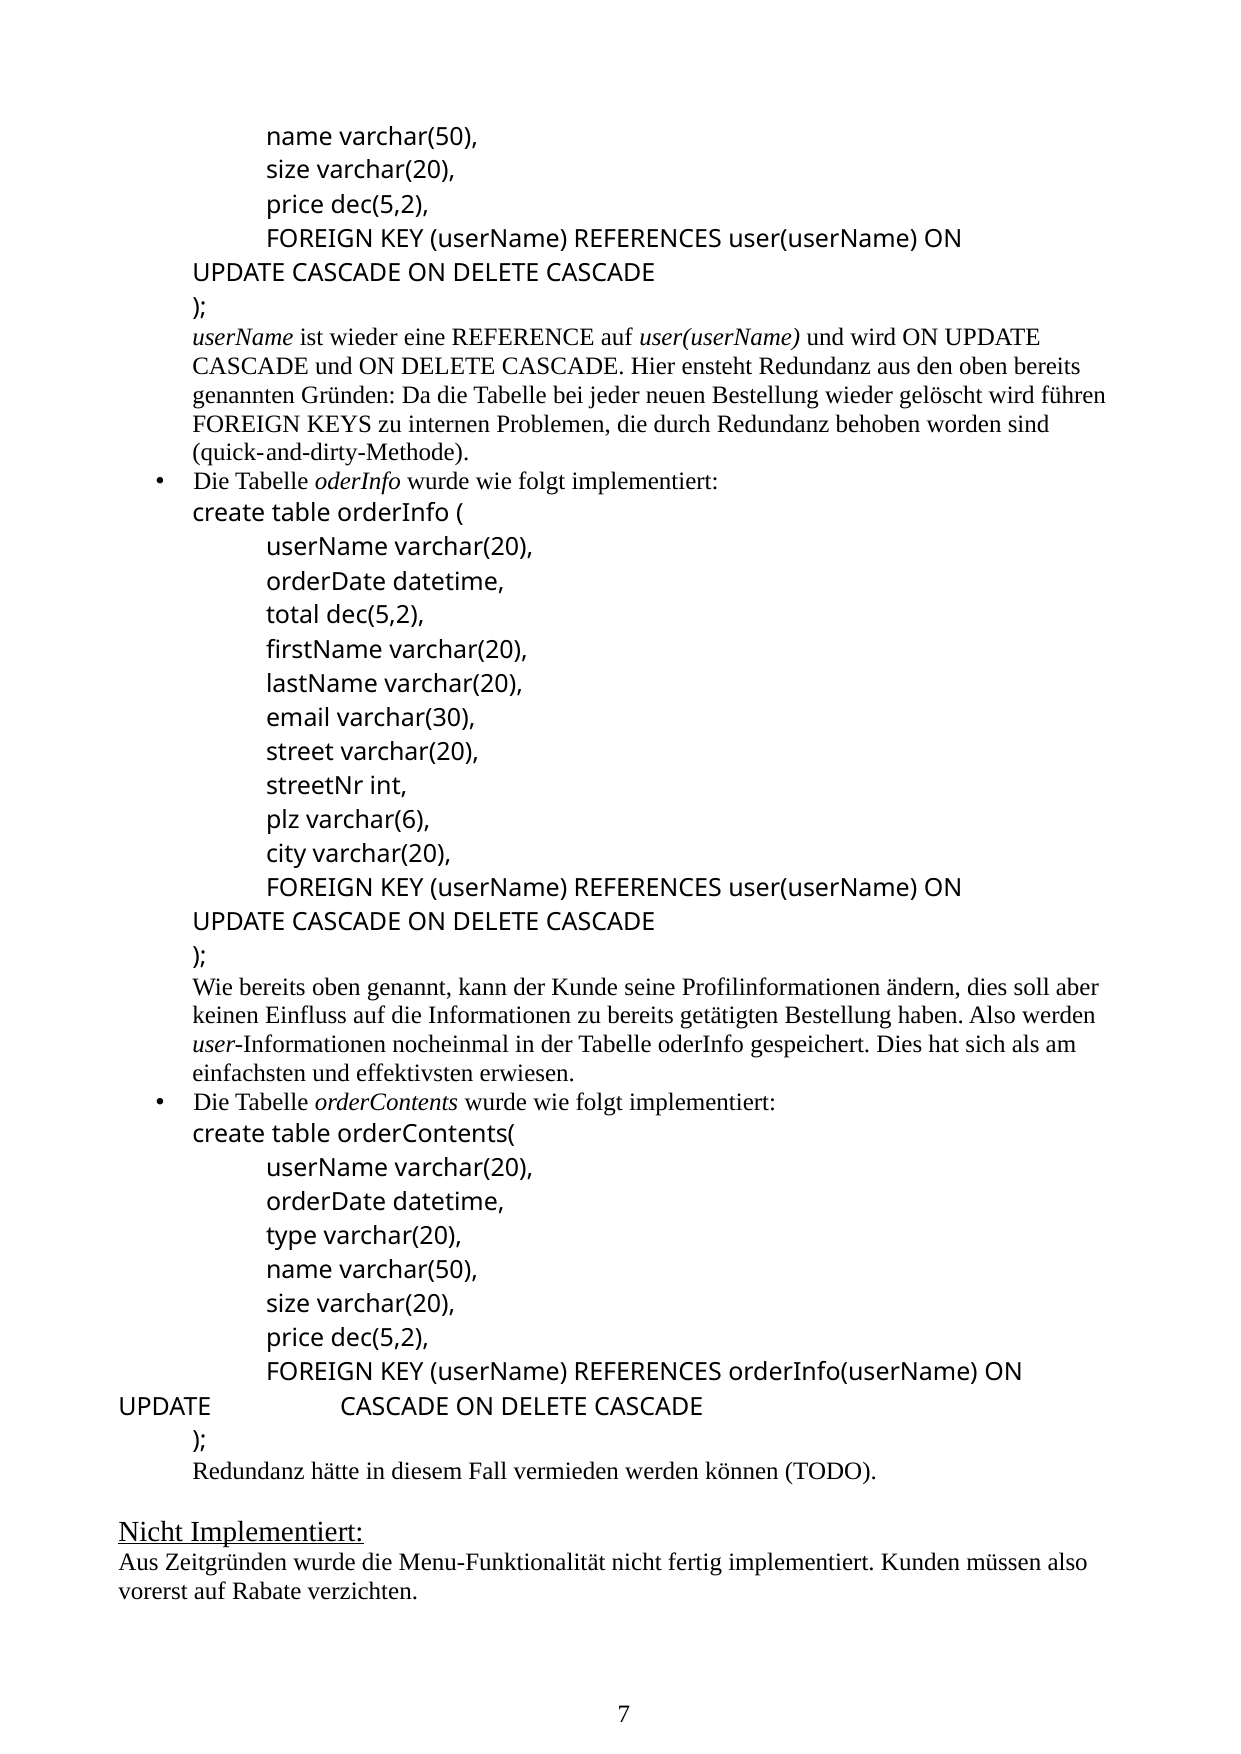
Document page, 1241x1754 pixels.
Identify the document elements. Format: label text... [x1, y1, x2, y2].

text price dec(5,2), [118, 186, 1122, 220]
text orderDate datetime, [118, 1184, 1122, 1218]
text orderDate datetime, [118, 563, 1122, 597]
text price dec(5,2), [118, 1320, 1122, 1354]
text firstName varchar(20), [118, 631, 1122, 665]
list Die Tabelle orderContents wurde wie folgt implementiert: [156, 1087, 1122, 1116]
text city varchar(20), [118, 836, 1122, 870]
text Aus Zeitgründen wurde die Menu-Funktionalität nicht fertig implementiert. Kunden müssen also vorerst auf Rabate verzichten. [118, 1547, 1122, 1605]
text FOREIGN KEY (userName) REFERENCES orderInfo(userName) ON UPDATE CASCADE ON DELETE CASCADE [118, 1354, 1122, 1422]
text Wie bereits oben genannt, kann der Kunde seine Profilinformationen ändern, dies soll aber keinen Einfluss auf die Informationen zu bereits getätigten Bestellung haben. Also werden user-Informationen nocheinmal in der Tabelle oderInfo gespeichert. Dies hat sich als am einfachsten und effektivsten erwiesen. [118, 972, 1122, 1087]
text ); [118, 288, 1122, 322]
list Die Tabelle oderInfo wurde wie folgt implementiert: [156, 466, 1122, 495]
text name varchar(50), [118, 118, 1122, 152]
text create table orderContents( [118, 1116, 1122, 1150]
text userName ist wieder eine REFERENCE auf user(userName) und wird ON UPDATE CASCADE und ON DELETE CASCADE. Hier ensteht Redundanz aus den oben bereits genannten Gründen: Da die Tabelle bei jeder neuen Bestellung wieder gelöscht wird führen FOREIGN KEYS zu internen Problemen, die durch Redundanz behoben worden sind (quick- and-dirty-Methode). [118, 322, 1122, 466]
text Redundanz hätte in diesem Fall vermieden werden können (TODO). [118, 1456, 1122, 1485]
text ); [118, 938, 1122, 972]
text create table orderInfo ( [118, 495, 1122, 529]
text FOREIGN KEY (userName) REFERENCES user(userName) ON UPDATE CASCADE ON DELETE CASCADE [118, 870, 1122, 938]
text FOREIGN KEY (userName) REFERENCES user(userName) ON UPDATE CASCADE ON DELETE CASCADE [118, 220, 1122, 288]
text size varchar(20), [118, 1286, 1122, 1320]
text name varchar(50), [118, 1252, 1122, 1286]
text ); [118, 1422, 1122, 1456]
text total dec(5,2), [118, 597, 1122, 631]
text type varchar(20), [118, 1218, 1122, 1252]
text streetNr int, [118, 767, 1122, 802]
text userName varchar(20), [118, 529, 1122, 563]
text street varchar(20), [118, 733, 1122, 767]
text userName varchar(20), [118, 1150, 1122, 1184]
text lastName varchar(20), [118, 665, 1122, 699]
text size varchar(20), [118, 152, 1122, 186]
text plz varchar(6), [118, 802, 1122, 836]
text Nicht Implementiert: [118, 1514, 1122, 1547]
text email varchar(30), [118, 699, 1122, 733]
